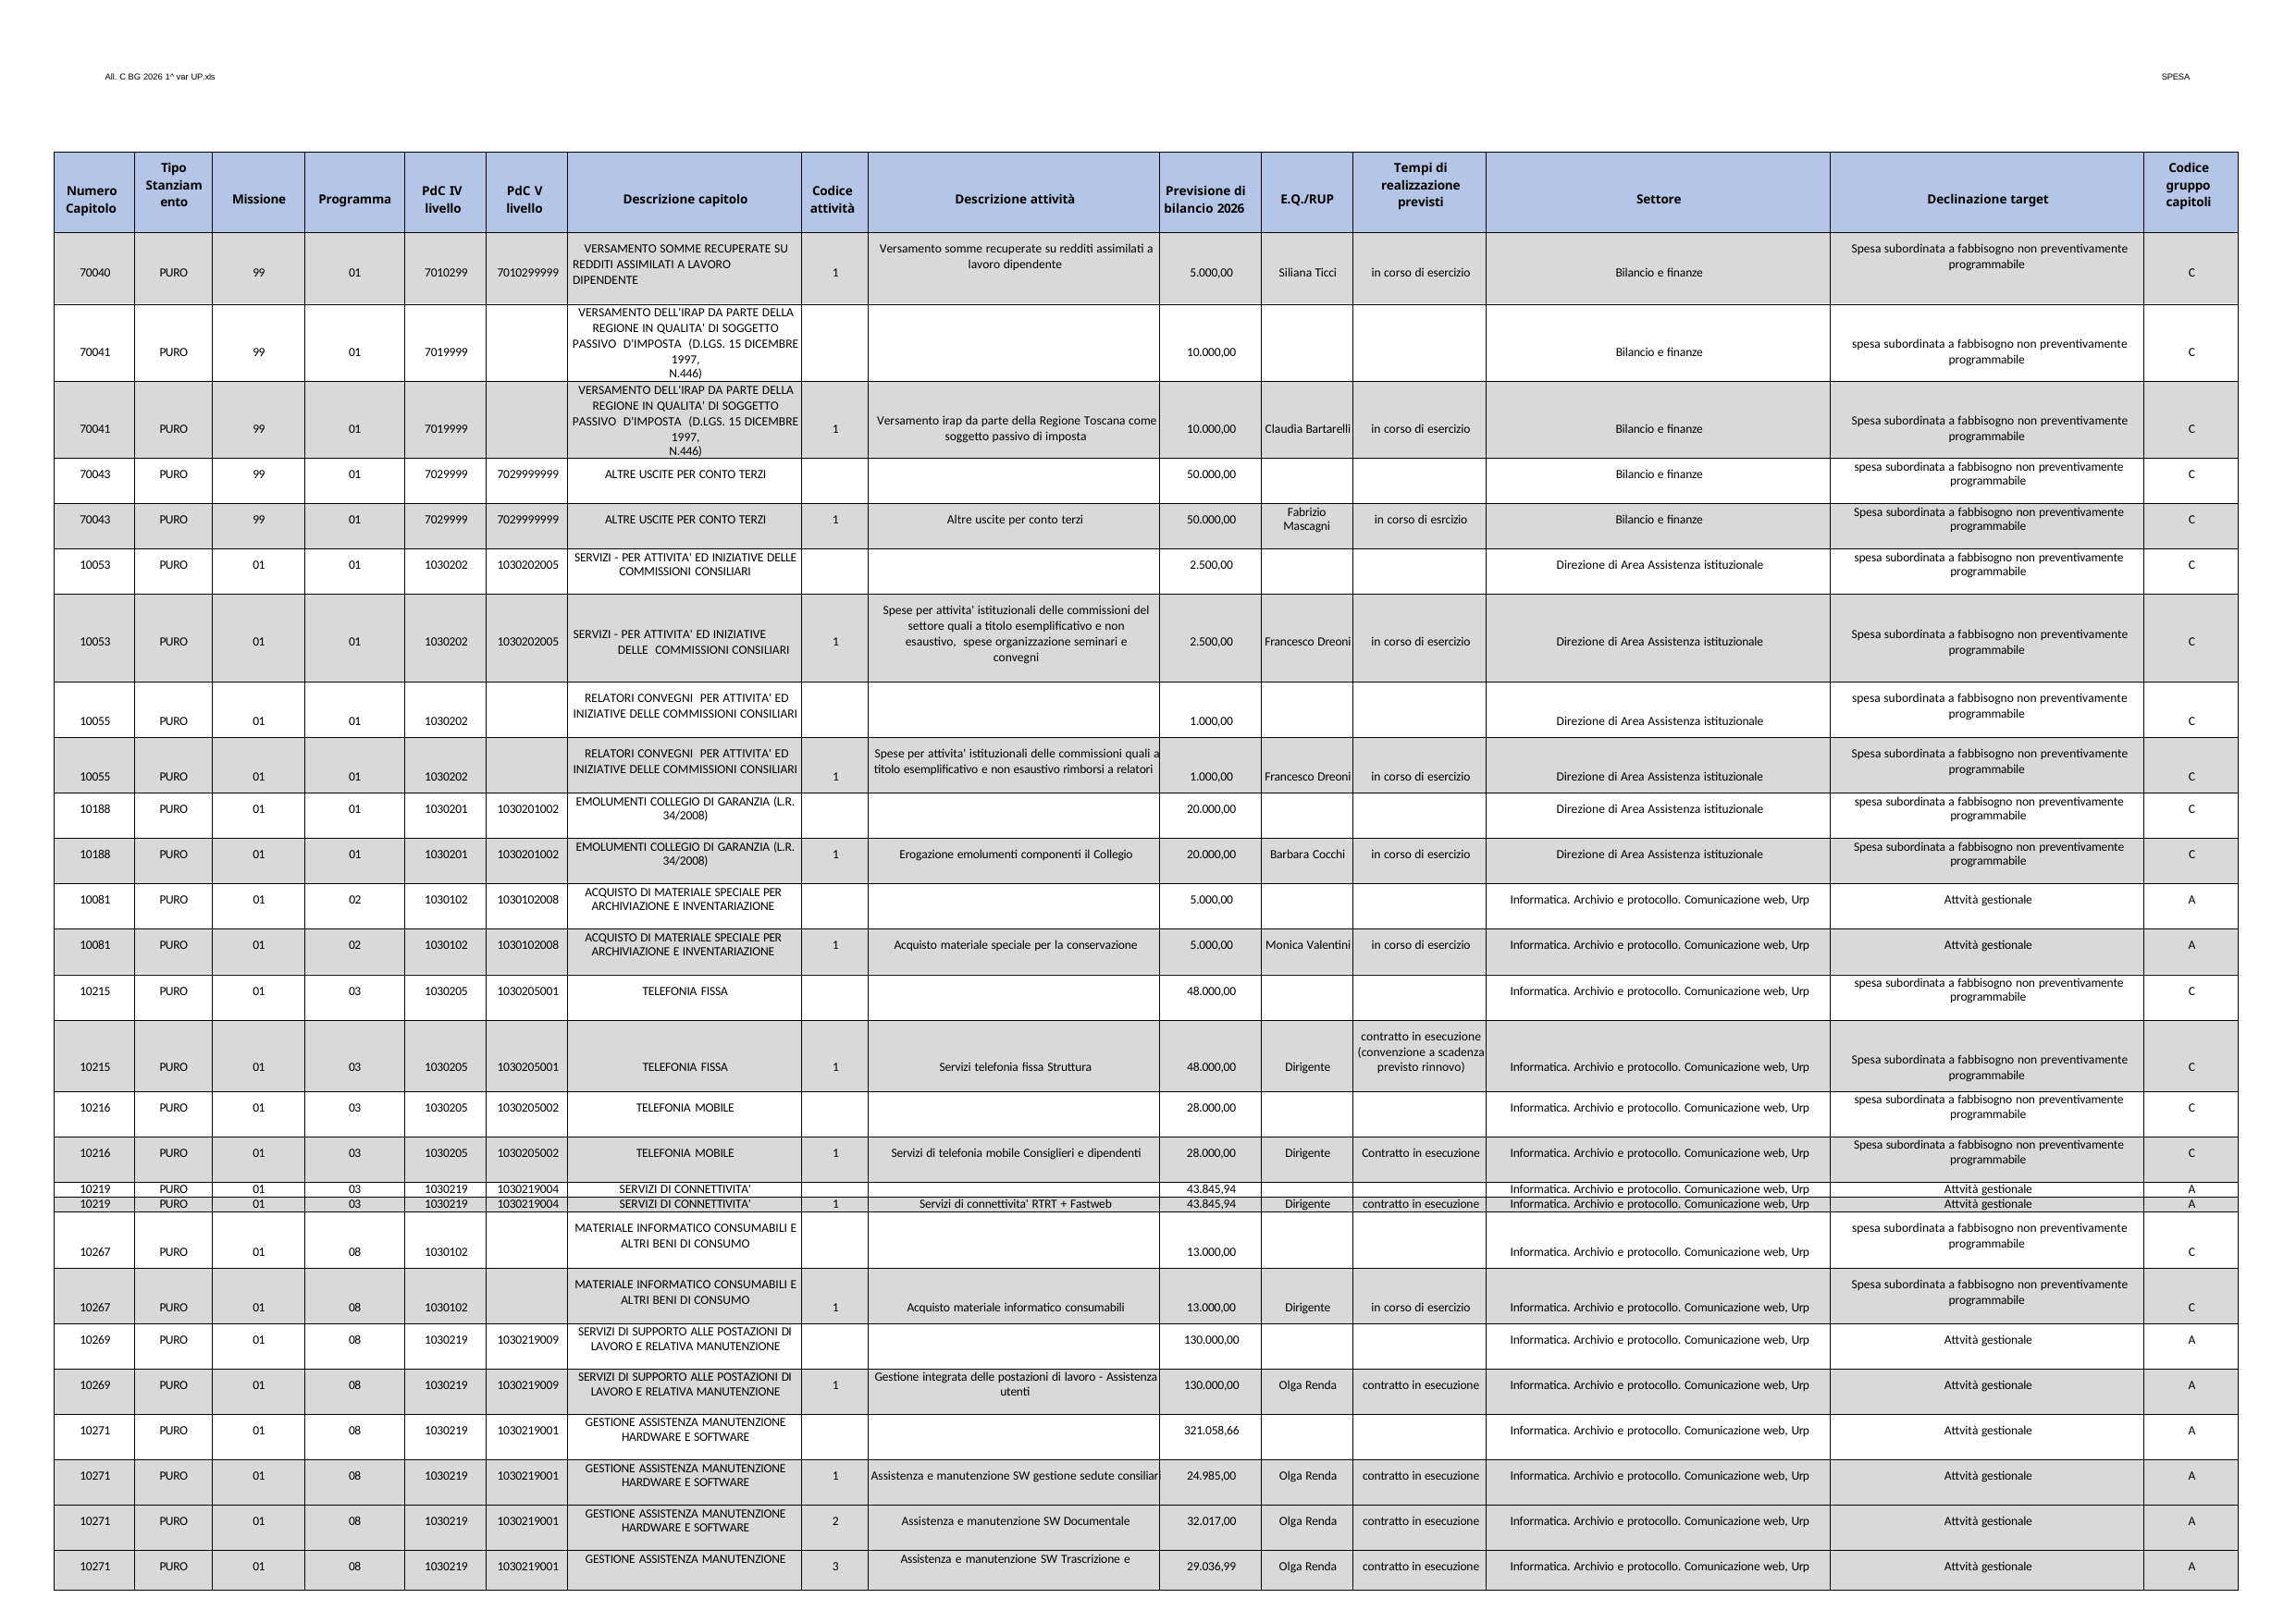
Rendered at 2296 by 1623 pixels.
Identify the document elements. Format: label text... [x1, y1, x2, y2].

table_header Codice gruppo capitoli [2144, 153, 2238, 232]
table_cell Spesa subordinata a fabbisogno non preventivamente programmabile [1831, 839, 2143, 883]
table_cell 01 [213, 682, 304, 737]
table_cell 01 [305, 738, 404, 793]
table_cell Informatica. Archivio e protocollo. Comunicazione web, Urp [1487, 1092, 1830, 1137]
table_cell spesa subordinata a fabbisogno non preventivamente programmabile [1831, 682, 2143, 737]
table_cell PURO [135, 1551, 212, 1590]
table_cell Attvità gestionale [1831, 1506, 2143, 1550]
table_cell spesa subordinata a fabbisogno non preventivamente programmabile [1831, 793, 2143, 838]
table_cell A [2144, 1460, 2238, 1505]
table_cell Informatica. Archivio e protocollo. Comunicazione web, Urp [1487, 976, 1830, 1019]
table_cell Gestione integrata delle postazioni di lavoro - Assistenza utenti [869, 1370, 1159, 1414]
table_cell SERVIZI DI CONNETTIVITA' [568, 1198, 801, 1211]
table_cell 10188 [55, 793, 134, 838]
table_cell [1262, 305, 1352, 381]
table_cell [1353, 1212, 1486, 1268]
table_cell 70041 [55, 382, 134, 458]
table_cell 1.000,00 [1160, 738, 1261, 793]
table_cell 1030102 [405, 884, 486, 928]
table_cell Informatica. Archivio e protocollo. Comunicazione web, Urp [1487, 1370, 1830, 1414]
table_cell 10.000,00 [1160, 305, 1261, 381]
table_cell [487, 305, 567, 381]
table_cell PURO [135, 1137, 212, 1182]
table_cell [802, 976, 868, 1019]
table_cell 1030205001 [487, 1021, 567, 1091]
table_cell Servizi telefonia fissa Struttura [869, 1021, 1159, 1091]
table_cell [1353, 1183, 1486, 1197]
table_cell Dirigente [1262, 1269, 1352, 1323]
table_cell 99 [213, 459, 304, 503]
table_cell [869, 1183, 1159, 1197]
table_cell C [2144, 1212, 2238, 1268]
table_cell A [2144, 1324, 2238, 1369]
table_cell 1030201002 [487, 839, 567, 883]
table_cell C [2144, 682, 2238, 737]
table_cell PURO [135, 595, 212, 682]
table_cell 10271 [55, 1415, 134, 1459]
table_cell A [2144, 1370, 2238, 1414]
table_cell [869, 884, 1159, 928]
table_cell 01 [213, 595, 304, 682]
table_cell 1030201002 [487, 793, 567, 838]
table_cell 70040 [55, 233, 134, 303]
table_cell Acquisto materiale informatico consumabili [869, 1269, 1159, 1323]
table_cell MATERIALE INFORMATICO CONSUMABILI E ALTRI BENI DI CONSUMO [568, 1212, 801, 1268]
table_cell 01 [213, 1269, 304, 1323]
table_cell Spesa subordinata a fabbisogno non preventivamente programmabile [1831, 1137, 2143, 1182]
table_cell 1.000,00 [1160, 682, 1261, 737]
table_cell [802, 1324, 868, 1369]
table_cell 1 [802, 738, 868, 793]
table_cell C [2144, 549, 2238, 594]
table_cell [869, 459, 1159, 503]
table_cell 10.000,00 [1160, 382, 1261, 458]
table_cell [1262, 1212, 1352, 1268]
table_cell C [2144, 305, 2238, 381]
table_cell 02 [305, 929, 404, 974]
table_cell PURO [135, 1370, 212, 1414]
table_cell Erogazione emolumenti componenti il Collegio [869, 839, 1159, 883]
table_cell Attvità gestionale [1831, 1415, 2143, 1459]
table_cell 01 [305, 682, 404, 737]
table_cell 01 [213, 1021, 304, 1091]
table_cell 01 [213, 1324, 304, 1369]
table_cell [1262, 1324, 1352, 1369]
table_cell 70043 [55, 504, 134, 548]
table_cell Informatica. Archivio e protocollo. Comunicazione web, Urp [1487, 1551, 1830, 1590]
table_cell 13.000,00 [1160, 1212, 1261, 1268]
table_cell 1030201 [405, 839, 486, 883]
table_cell Direzione di Area Assistenza istituzionale [1487, 682, 1830, 737]
table_cell 10271 [55, 1551, 134, 1590]
table_cell in corso di esercizio [1353, 1269, 1486, 1323]
table_cell [1353, 305, 1486, 381]
table_cell in corso di esercizio [1353, 233, 1486, 303]
table_cell 01 [305, 233, 404, 303]
table_header Declinazione target [1831, 153, 2143, 232]
table_cell Informatica. Archivio e protocollo. Comunicazione web, Urp [1487, 929, 1830, 974]
table_cell [1262, 1415, 1352, 1459]
table_cell Spese per attivita' istituzionali delle commissioni del settore quali a titolo esemplificativo e non esaustivo, spese organizzazione seminari e convegni [869, 595, 1159, 682]
table_cell 01 [305, 793, 404, 838]
table_cell 1030205002 [487, 1137, 567, 1182]
table_cell 7019999 [405, 382, 486, 458]
table_cell [1353, 682, 1486, 737]
table_cell contratto in esecuzione [1353, 1551, 1486, 1590]
table_cell PURO [135, 305, 212, 381]
table_cell Spesa subordinata a fabbisogno non preventivamente programmabile [1831, 382, 2143, 458]
table_cell 1 [802, 1198, 868, 1211]
table_cell 10053 [55, 549, 134, 594]
table_cell 7029999 [405, 459, 486, 503]
table_cell 1 [802, 382, 868, 458]
table_cell 99 [213, 382, 304, 458]
table_cell C [2144, 1137, 2238, 1182]
table_cell ACQUISTO DI MATERIALE SPECIALE PER ARCHIVIAZIONE E INVENTARIAZIONE [568, 884, 801, 928]
table_cell [1353, 1324, 1486, 1369]
table_cell 1030219 [405, 1415, 486, 1459]
table_cell [802, 1092, 868, 1137]
table_cell contratto in esecuzione [1353, 1370, 1486, 1414]
table_cell [869, 1092, 1159, 1137]
table_header Tempi di realizzazione previsti [1353, 153, 1486, 232]
table_cell 1030219001 [487, 1506, 567, 1550]
table_cell 99 [213, 233, 304, 303]
table_cell 10219 [55, 1198, 134, 1211]
table_cell PURO [135, 793, 212, 838]
table_cell 10081 [55, 929, 134, 974]
table_header Numero Capitolo [55, 153, 134, 232]
table_cell 10271 [55, 1506, 134, 1550]
table_cell Spese per attivita' istituzionali delle commissioni quali a titolo esemplificativo e non esaustivo rimborsi a relatori [869, 738, 1159, 793]
table_header Missione [213, 153, 304, 232]
table_cell PURO [135, 929, 212, 974]
table_cell SERVIZI - PER ATTIVITA' ED INIZIATIVE DELLE COMMISSIONI CONSILIARI [568, 595, 801, 682]
table_cell 1 [802, 1370, 868, 1414]
table_cell [802, 1212, 868, 1268]
table_cell SERVIZI DI CONNETTIVITA' [568, 1183, 801, 1197]
table_cell C [2144, 1092, 2238, 1137]
table_cell 3 [802, 1551, 868, 1590]
table_cell 7010299 [405, 233, 486, 303]
table_cell PURO [135, 549, 212, 594]
table_cell Direzione di Area Assistenza istituzionale [1487, 595, 1830, 682]
table_cell in corso di esercizio [1353, 595, 1486, 682]
table_cell Attvità gestionale [1831, 1183, 2143, 1197]
table_cell 1030202 [405, 682, 486, 737]
table_cell Versamento somme recuperate su redditi assimilati a lavoro dipendente [869, 233, 1159, 303]
table_cell GESTIONE ASSISTENZA MANUTENZIONE [568, 1551, 801, 1590]
table_cell [487, 382, 567, 458]
table_cell 10219 [55, 1183, 134, 1197]
table_cell [802, 1415, 868, 1459]
table_cell A [2144, 1183, 2238, 1197]
table_cell 1030219 [405, 1324, 486, 1369]
table_cell 2.500,00 [1160, 595, 1261, 682]
table_cell Informatica. Archivio e protocollo. Comunicazione web, Urp [1487, 1415, 1830, 1459]
table_cell 1030102 [405, 1269, 486, 1323]
table_cell TELEFONIA FISSA [568, 976, 801, 1019]
table_cell 43.845,94 [1160, 1198, 1261, 1211]
table_cell 02 [305, 884, 404, 928]
table_cell Informatica. Archivio e protocollo. Comunicazione web, Urp [1487, 1021, 1830, 1091]
table_cell 28.000,00 [1160, 1092, 1261, 1137]
table_cell Dirigente [1262, 1137, 1352, 1182]
table_cell 01 [213, 793, 304, 838]
table_cell PURO [135, 233, 212, 303]
table_cell 1 [802, 1137, 868, 1182]
table_cell contratto in esecuzione [1353, 1460, 1486, 1505]
table_cell [1262, 793, 1352, 838]
table_cell 10271 [55, 1460, 134, 1505]
table_cell 5.000,00 [1160, 233, 1261, 303]
table_cell Informatica. Archivio e protocollo. Comunicazione web, Urp [1487, 1198, 1830, 1211]
table_cell TELEFONIA MOBILE [568, 1092, 801, 1137]
table_cell Olga Renda [1262, 1506, 1352, 1550]
table_cell 10216 [55, 1092, 134, 1137]
table_cell 99 [213, 504, 304, 548]
table_cell contratto in esecuzione (convenzione a scadenza previsto rinnovo) [1353, 1021, 1486, 1091]
table_cell 08 [305, 1460, 404, 1505]
table_cell 50.000,00 [1160, 504, 1261, 548]
table_cell 08 [305, 1269, 404, 1323]
table_cell 10267 [55, 1212, 134, 1268]
table_cell 1030205 [405, 1092, 486, 1137]
table_cell 01 [213, 1370, 304, 1414]
table_cell 01 [213, 839, 304, 883]
table_cell 10081 [55, 884, 134, 928]
table_cell PURO [135, 1324, 212, 1369]
table_cell Informatica. Archivio e protocollo. Comunicazione web, Urp [1487, 1183, 1830, 1197]
table_cell 01 [213, 1137, 304, 1182]
table_cell Informatica. Archivio e protocollo. Comunicazione web, Urp [1487, 1269, 1830, 1323]
table_cell C [2144, 1269, 2238, 1323]
table_cell [1262, 682, 1352, 737]
table_cell Bilancio e finanze [1487, 305, 1830, 381]
table_cell Informatica. Archivio e protocollo. Comunicazione web, Urp [1487, 1460, 1830, 1505]
table_cell PURO [135, 1415, 212, 1459]
table_cell Assistenza e manutenzione SW gestione sedute consiliari [869, 1460, 1159, 1505]
table_cell contratto in esecuzione [1353, 1506, 1486, 1550]
table_cell 1 [802, 1269, 868, 1323]
table_cell MATERIALE INFORMATICO CONSUMABILI E ALTRI BENI DI CONSUMO [568, 1269, 801, 1323]
table_cell 10216 [55, 1137, 134, 1182]
table_cell Olga Renda [1262, 1551, 1352, 1590]
table_cell Spesa subordinata a fabbisogno non preventivamente programmabile [1831, 1021, 2143, 1091]
table_cell Direzione di Area Assistenza istituzionale [1487, 738, 1830, 793]
table_cell 1030202005 [487, 549, 567, 594]
table_cell ACQUISTO DI MATERIALE SPECIALE PER ARCHIVIAZIONE E INVENTARIAZIONE [568, 929, 801, 974]
table_cell [869, 976, 1159, 1019]
table_cell Spesa subordinata a fabbisogno non preventivamente programmabile [1831, 738, 2143, 793]
table_cell 10055 [55, 738, 134, 793]
table_cell 03 [305, 1183, 404, 1197]
table_cell 01 [213, 549, 304, 594]
table_cell 1030219004 [487, 1183, 567, 1197]
table_cell 10215 [55, 1021, 134, 1091]
table_cell PURO [135, 1269, 212, 1323]
table_cell Attvità gestionale [1831, 1460, 2143, 1505]
table_cell Attvità gestionale [1831, 1551, 2143, 1590]
table_cell 321.058,66 [1160, 1415, 1261, 1459]
table_cell 1 [802, 504, 868, 548]
table_cell [1353, 1415, 1486, 1459]
table_cell 2 [802, 1506, 868, 1550]
table_cell 1 [802, 929, 868, 974]
table_cell Attvità gestionale [1831, 1198, 2143, 1211]
table_cell in corso di esercizio [1353, 738, 1486, 793]
table_cell 1030219 [405, 1183, 486, 1197]
table_cell PURO [135, 884, 212, 928]
table_cell 01 [305, 382, 404, 458]
table_cell 1030205 [405, 976, 486, 1019]
table_cell [1262, 976, 1352, 1019]
table_cell spesa subordinata a fabbisogno non preventivamente programmabile [1831, 305, 2143, 381]
table_cell Spesa subordinata a fabbisogno non preventivamente programmabile [1831, 504, 2143, 548]
table_cell Attvità gestionale [1831, 1324, 2143, 1369]
table_cell [1262, 459, 1352, 503]
table_cell 1030219 [405, 1370, 486, 1414]
table_cell 1030202 [405, 738, 486, 793]
table_cell 70041 [55, 305, 134, 381]
table_cell in corso di esercizio [1353, 839, 1486, 883]
table_cell 1030219001 [487, 1551, 567, 1590]
table_cell 01 [305, 504, 404, 548]
table_cell 01 [305, 839, 404, 883]
table_cell 5.000,00 [1160, 884, 1261, 928]
table_cell A [2144, 1415, 2238, 1459]
table_cell 7010299999 [487, 233, 567, 303]
table_cell RELATORI CONVEGNI PER ATTIVITA' ED INIZIATIVE DELLE COMMISSIONI CONSILIARI [568, 738, 801, 793]
table_cell PURO [135, 1506, 212, 1550]
table_cell contratto in esecuzione [1353, 1198, 1486, 1211]
table_cell SERVIZI DI SUPPORTO ALLE POSTAZIONI DI LAVORO E RELATIVA MANUTENZIONE [568, 1370, 801, 1414]
table_cell 08 [305, 1212, 404, 1268]
table_cell Francesco Dreoni [1262, 738, 1352, 793]
table_cell Altre uscite per conto terzi [869, 504, 1159, 548]
table_cell Spesa subordinata a fabbisogno non preventivamente programmabile [1831, 233, 2143, 303]
table_cell 01 [305, 305, 404, 381]
table_cell 10053 [55, 595, 134, 682]
table_cell A [2144, 929, 2238, 974]
table_cell 1 [802, 595, 868, 682]
table_cell 01 [213, 1551, 304, 1590]
table_cell [869, 793, 1159, 838]
table_cell 24.985,00 [1160, 1460, 1261, 1505]
table_cell GESTIONE ASSISTENZA MANUTENZIONE HARDWARE E SOFTWARE [568, 1506, 801, 1550]
table_cell PURO [135, 1212, 212, 1268]
table_cell Dirigente [1262, 1021, 1352, 1091]
table_cell SERVIZI - PER ATTIVITA' ED INIZIATIVE DELLE COMMISSIONI CONSILIARI [568, 549, 801, 594]
table_cell Dirigente [1262, 1198, 1352, 1211]
table_cell [1353, 884, 1486, 928]
table_cell [1262, 549, 1352, 594]
table_cell 70043 [55, 459, 134, 503]
table_cell Assistenza e manutenzione SW Documentale [869, 1506, 1159, 1550]
table_cell Attvità gestionale [1831, 1370, 2143, 1414]
table_cell 01 [213, 1092, 304, 1137]
table_cell Bilancio e finanze [1487, 233, 1830, 303]
table_cell Direzione di Area Assistenza istituzionale [1487, 839, 1830, 883]
table_cell PURO [135, 382, 212, 458]
table_cell 1030219 [405, 1506, 486, 1550]
table_cell VERSAMENTO DELL'IRAP DA PARTE DELLA REGIONE IN QUALITA' DI SOGGETTO PASSIVO D'IMPOSTA (D.LGS. 15 DICEMBRE 1997, N.446) [568, 305, 801, 381]
table_cell 03 [305, 1137, 404, 1182]
table_cell 1030219001 [487, 1415, 567, 1459]
table_cell 1030219 [405, 1198, 486, 1211]
table_cell PURO [135, 504, 212, 548]
table_cell 1030202 [405, 549, 486, 594]
table_cell EMOLUMENTI COLLEGIO DI GARANZIA (L.R. 34/2008) [568, 839, 801, 883]
table_cell 10215 [55, 976, 134, 1019]
table_cell 48.000,00 [1160, 1021, 1261, 1091]
table_cell 7019999 [405, 305, 486, 381]
table_cell Versamento irap da parte della Regione Toscana come soggetto passivo di imposta [869, 382, 1159, 458]
table_cell spesa subordinata a fabbisogno non preventivamente programmabile [1831, 549, 2143, 594]
table_cell GESTIONE ASSISTENZA MANUTENZIONE HARDWARE E SOFTWARE [568, 1415, 801, 1459]
table_cell Olga Renda [1262, 1460, 1352, 1505]
table_cell Direzione di Area Assistenza istituzionale [1487, 793, 1830, 838]
table_cell 1030219004 [487, 1198, 567, 1211]
table_cell PURO [135, 1092, 212, 1137]
table_cell C [2144, 233, 2238, 303]
table_header Descrizione attività [869, 153, 1159, 232]
table_cell Informatica. Archivio e protocollo. Comunicazione web, Urp [1487, 1212, 1830, 1268]
table_cell Informatica. Archivio e protocollo. Comunicazione web, Urp [1487, 1324, 1830, 1369]
table_cell 01 [305, 595, 404, 682]
table_cell [487, 1212, 567, 1268]
table_cell 2.500,00 [1160, 549, 1261, 594]
table_cell PURO [135, 459, 212, 503]
table_cell A [2144, 1551, 2238, 1590]
table_cell in corso di esercizio [1353, 929, 1486, 974]
table_cell VERSAMENTO DELL'IRAP DA PARTE DELLA REGIONE IN QUALITA' DI SOGGETTO PASSIVO D'IMPOSTA (D.LGS. 15 DICEMBRE 1997, N.446) [568, 382, 801, 458]
table_cell 03 [305, 1092, 404, 1137]
table_cell [869, 682, 1159, 737]
table_cell [487, 738, 567, 793]
table_cell Fabrizio Mascagni [1262, 504, 1352, 548]
table_cell A [2144, 884, 2238, 928]
table_cell spesa subordinata a fabbisogno non preventivamente programmabile [1831, 1212, 2143, 1268]
table_header Descrizione capitolo [568, 153, 801, 232]
table_cell [802, 682, 868, 737]
table_cell [1262, 884, 1352, 928]
table_cell 01 [213, 884, 304, 928]
table_cell [802, 1183, 868, 1197]
table_cell 130.000,00 [1160, 1324, 1261, 1369]
table_cell spesa subordinata a fabbisogno non preventivamente programmabile [1831, 976, 2143, 1019]
table_cell Bilancio e finanze [1487, 459, 1830, 503]
table_cell 20.000,00 [1160, 839, 1261, 883]
table_cell PURO [135, 682, 212, 737]
table_cell Servizi di connettivita' RTRT + Fastweb [869, 1198, 1159, 1211]
table_cell [802, 305, 868, 381]
table_cell 01 [213, 1212, 304, 1268]
table_cell GESTIONE ASSISTENZA MANUTENZIONE HARDWARE E SOFTWARE [568, 1460, 801, 1505]
table_cell 50.000,00 [1160, 459, 1261, 503]
table_cell 10269 [55, 1324, 134, 1369]
table_cell 01 [213, 1198, 304, 1211]
table_cell 1030205 [405, 1021, 486, 1091]
table_cell 08 [305, 1370, 404, 1414]
table_cell C [2144, 738, 2238, 793]
table_cell Informatica. Archivio e protocollo. Comunicazione web, Urp [1487, 1506, 1830, 1550]
table_cell Assistenza e manutenzione SW Trascrizione e [869, 1551, 1159, 1590]
table_cell [869, 549, 1159, 594]
table_cell C [2144, 976, 2238, 1019]
table_cell 1 [802, 1460, 868, 1505]
table_cell 1030202005 [487, 595, 567, 682]
table_cell C [2144, 459, 2238, 503]
table_cell Contratto in esecuzione [1353, 1137, 1486, 1182]
table_cell 03 [305, 1198, 404, 1211]
table_cell PURO [135, 1021, 212, 1091]
table_cell TELEFONIA MOBILE [568, 1137, 801, 1182]
table_cell 03 [305, 1021, 404, 1091]
table_cell 5.000,00 [1160, 929, 1261, 974]
table_cell [869, 1212, 1159, 1268]
table_cell Direzione di Area Assistenza istituzionale [1487, 549, 1830, 594]
table_cell 1030219009 [487, 1370, 567, 1414]
table_cell 7029999999 [487, 504, 567, 548]
table_cell C [2144, 382, 2238, 458]
table_cell EMOLUMENTI COLLEGIO DI GARANZIA (L.R. 34/2008) [568, 793, 801, 838]
table_cell PURO [135, 1183, 212, 1197]
table_cell [802, 793, 868, 838]
table_cell 03 [305, 976, 404, 1019]
table_cell 99 [213, 305, 304, 381]
table_cell 01 [213, 1183, 304, 1197]
table_cell SERVIZI DI SUPPORTO ALLE POSTAZIONI DI LAVORO E RELATIVA MANUTENZIONE [568, 1324, 801, 1369]
table_cell 1 [802, 839, 868, 883]
table_cell 1030102008 [487, 929, 567, 974]
table_cell 1030201 [405, 793, 486, 838]
table_cell [1353, 549, 1486, 594]
table_cell 01 [213, 1506, 304, 1550]
table_cell [1353, 793, 1486, 838]
table_header PdC IV livello [405, 153, 486, 232]
table_cell 20.000,00 [1160, 793, 1261, 838]
table_cell 01 [305, 459, 404, 503]
table_cell [1353, 976, 1486, 1019]
table_cell [802, 459, 868, 503]
table_cell 1030219001 [487, 1460, 567, 1505]
table_cell RELATORI CONVEGNI PER ATTIVITA' ED INIZIATIVE DELLE COMMISSIONI CONSILIARI [568, 682, 801, 737]
table_cell 1030202 [405, 595, 486, 682]
table_cell 1030102 [405, 1212, 486, 1268]
table_header Tipo Stanziam ento [135, 153, 212, 232]
table_cell A [2144, 1198, 2238, 1211]
table_cell 7029999999 [487, 459, 567, 503]
table_cell TELEFONIA FISSA [568, 1021, 801, 1091]
table_cell Spesa subordinata a fabbisogno non preventivamente programmabile [1831, 1269, 2143, 1323]
table_cell [1353, 1092, 1486, 1137]
table_cell [802, 549, 868, 594]
table_header PdC V livello [487, 153, 567, 232]
table_header Settore [1487, 153, 1830, 232]
table_cell C [2144, 793, 2238, 838]
table_cell [869, 1415, 1159, 1459]
table_cell Attvità gestionale [1831, 884, 2143, 928]
table_cell Francesco Dreoni [1262, 595, 1352, 682]
table_cell 1030102 [405, 929, 486, 974]
table_cell spesa subordinata a fabbisogno non preventivamente programmabile [1831, 1092, 2143, 1137]
table_cell Siliana Ticci [1262, 233, 1352, 303]
table_cell 10267 [55, 1269, 134, 1323]
table_header Programma [305, 153, 404, 232]
table_cell 1030102008 [487, 884, 567, 928]
table_cell Informatica. Archivio e protocollo. Comunicazione web, Urp [1487, 884, 1830, 928]
table_cell 130.000,00 [1160, 1370, 1261, 1414]
table_cell Barbara Cocchi [1262, 839, 1352, 883]
table_cell 1 [802, 1021, 868, 1091]
table_cell 10269 [55, 1370, 134, 1414]
table_cell 01 [213, 1460, 304, 1505]
table_cell Monica Valentini [1262, 929, 1352, 974]
table_cell 28.000,00 [1160, 1137, 1261, 1182]
table_cell [487, 1269, 567, 1323]
table_cell Claudia Bartarelli [1262, 382, 1352, 458]
table_cell 32.017,00 [1160, 1506, 1261, 1550]
table_cell [1262, 1183, 1352, 1197]
table_cell [869, 1324, 1159, 1369]
table_cell Acquisto materiale speciale per la conservazione [869, 929, 1159, 974]
table_cell [802, 884, 868, 928]
table_header Codice attività [802, 153, 868, 232]
table_cell 01 [213, 976, 304, 1019]
table_cell 10055 [55, 682, 134, 737]
table_cell 43.845,94 [1160, 1183, 1261, 1197]
table_cell 1030219009 [487, 1324, 567, 1369]
table_cell 1030205 [405, 1137, 486, 1182]
table_cell PURO [135, 1460, 212, 1505]
table_cell [487, 682, 567, 737]
table_cell Spesa subordinata a fabbisogno non preventivamente programmabile [1831, 595, 2143, 682]
table_cell PURO [135, 738, 212, 793]
table_cell 01 [213, 738, 304, 793]
table_cell 1030219 [405, 1460, 486, 1505]
table_cell 08 [305, 1415, 404, 1459]
table_cell 10188 [55, 839, 134, 883]
table_cell in corso di esercizio [1353, 382, 1486, 458]
table_cell PURO [135, 839, 212, 883]
table_cell C [2144, 595, 2238, 682]
table_cell 01 [213, 1415, 304, 1459]
table_cell spesa subordinata a fabbisogno non preventivamente programmabile [1831, 459, 2143, 503]
table_cell 08 [305, 1324, 404, 1369]
table_cell 29.036,99 [1160, 1551, 1261, 1590]
table_cell 7029999 [405, 504, 486, 548]
table_cell ALTRE USCITE PER CONTO TERZI [568, 504, 801, 548]
table_cell [869, 305, 1159, 381]
table_cell Bilancio e finanze [1487, 504, 1830, 548]
table_cell 08 [305, 1551, 404, 1590]
table_cell 1030219 [405, 1551, 486, 1590]
table_cell 1 [802, 233, 868, 303]
table_cell ALTRE USCITE PER CONTO TERZI [568, 459, 801, 503]
table_cell Olga Renda [1262, 1370, 1352, 1414]
table_cell 13.000,00 [1160, 1269, 1261, 1323]
table_cell Bilancio e finanze [1487, 382, 1830, 458]
table_cell 1030205002 [487, 1092, 567, 1137]
table_cell Attvità gestionale [1831, 929, 2143, 974]
table_header E.Q./RUP [1262, 153, 1352, 232]
table_cell PURO [135, 1198, 212, 1211]
table_cell PURO [135, 976, 212, 1019]
table_cell 1030205001 [487, 976, 567, 1019]
table_cell 01 [305, 549, 404, 594]
table_cell in corso di esrcizio [1353, 504, 1486, 548]
table_cell C [2144, 504, 2238, 548]
table_cell VERSAMENTO SOMME RECUPERATE SU REDDITI ASSIMILATI A LAVORO DIPENDENTE [568, 233, 801, 303]
table_cell C [2144, 839, 2238, 883]
table_cell 48.000,00 [1160, 976, 1261, 1019]
table_cell 01 [213, 929, 304, 974]
table_cell Servizi di telefonia mobile Consiglieri e dipendenti [869, 1137, 1159, 1182]
table_header Previsione di bilancio 2026 [1160, 153, 1261, 232]
table_cell C [2144, 1021, 2238, 1091]
table_cell A [2144, 1506, 2238, 1550]
table_cell [1353, 459, 1486, 503]
table_cell Informatica. Archivio e protocollo. Comunicazione web, Urp [1487, 1137, 1830, 1182]
table_cell [1262, 1092, 1352, 1137]
table_cell 08 [305, 1506, 404, 1550]
